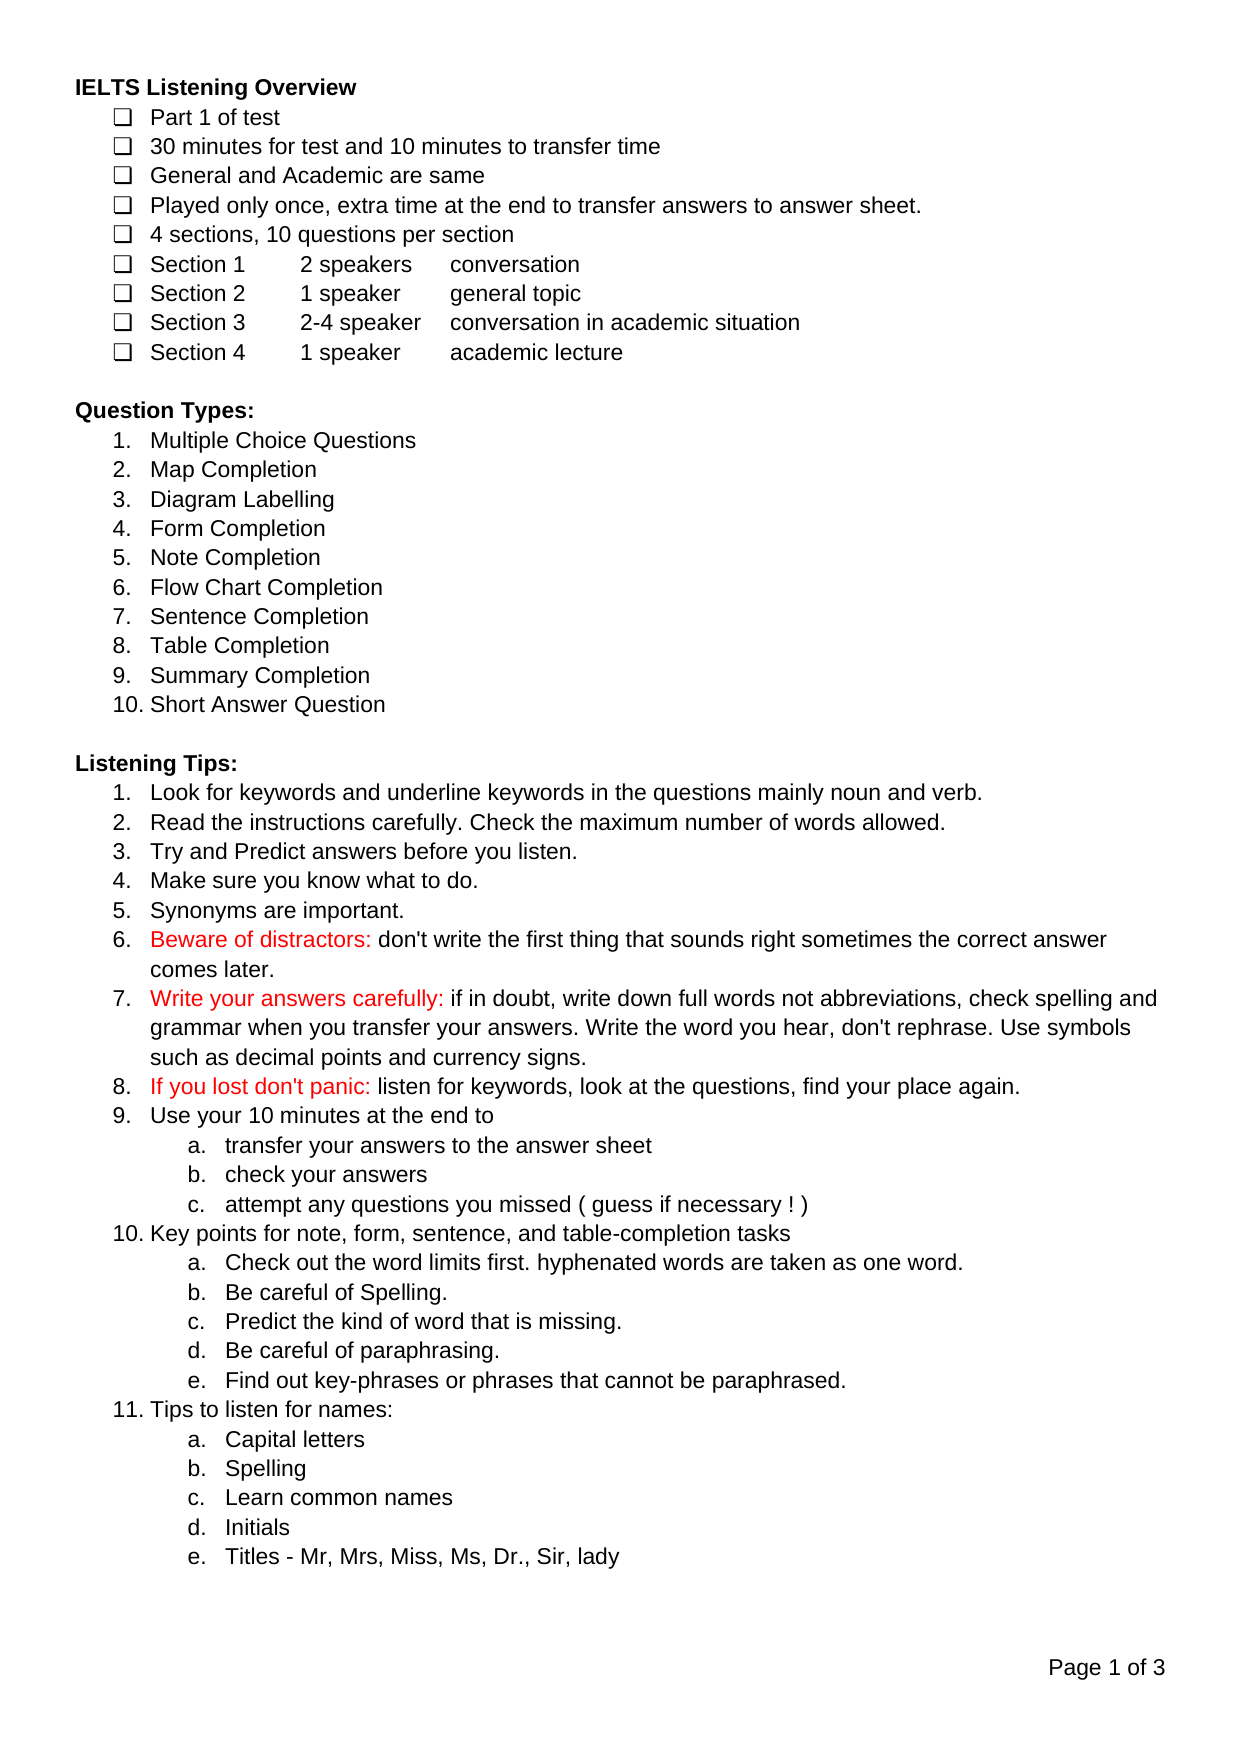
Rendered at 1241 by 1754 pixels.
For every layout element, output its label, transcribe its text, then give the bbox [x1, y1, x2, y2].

list 30 minutes for test and 10 minutes to transfer time [112, 134, 1165, 159]
list Capital letters [187, 1426, 1165, 1452]
list Initials [187, 1514, 1165, 1540]
list Try and Predict answers before you listen. [112, 839, 1165, 864]
text IELTS Listening Overview [75, 75, 1165, 101]
list Table Completion [112, 633, 1165, 659]
list attempt any questions you missed ( guess if necessary ! ) [187, 1191, 1165, 1217]
text Question Types: [75, 398, 1165, 424]
list transfer your answers to the answer sheet [187, 1132, 1165, 1158]
list Map Completion [112, 457, 1165, 482]
list Be careful of Spelling. [187, 1279, 1165, 1305]
list Played only once, extra time at the end to transfer answers to answer sheet. [112, 192, 1165, 218]
list If you lost don't panic: listen for keywords, look at the questions, find your place again. [112, 1074, 1165, 1099]
list Look for keywords and underline keywords in the questions mainly noun and verb. [112, 780, 1165, 806]
list Section 1 2 speakers conversation [112, 251, 1165, 277]
text Listening Tips: [75, 751, 1165, 776]
list Section 4 1 speaker academic lecture [112, 339, 1165, 365]
list Diagram Labelling [112, 486, 1165, 512]
list Beware of distractors: don't write the first thing that sounds right sometimes the correct answer comes later. [112, 927, 1165, 982]
list Find out key-phrases or phrases that cannot be paraphrased. [187, 1367, 1165, 1393]
list Form Completion [112, 516, 1165, 541]
list Section 3 2-4 speaker conversation in academic situation [112, 310, 1165, 336]
list 4 sections, 10 questions per section [112, 222, 1165, 247]
list check your answers [187, 1162, 1165, 1187]
list Key points for note, form, sentence, and table-completion tasks [112, 1221, 1165, 1246]
list Be careful of paraphrasing. [187, 1338, 1165, 1364]
list Part 1 of test [112, 104, 1165, 130]
list Sentence Completion [112, 604, 1165, 629]
list Check out the word limits first. hyphenated words are taken as one word. [187, 1250, 1165, 1276]
list Short Answer Question [112, 692, 1165, 717]
list Write your answers carefully: if in doubt, write down full words not abbreviations, check spelling and grammar when you transfer your answers. Write the word you hear, don't rephrase. Use symbols such as decimal points and currency signs. [112, 986, 1165, 1070]
list Learn common names [187, 1485, 1165, 1511]
list Summary Completion [112, 662, 1165, 688]
list Synonyms are important. [112, 897, 1165, 923]
list Spelling [187, 1456, 1165, 1481]
list Titles - Mr, Mrs, Miss, Ms, Dr., Sir, lady [187, 1544, 1165, 1569]
list Predict the kind of word that is missing. [187, 1309, 1165, 1334]
list Flow Chart Completion [112, 574, 1165, 600]
list Tips to listen for names: [112, 1397, 1165, 1422]
list Read the instructions carefully. Check the maximum number of words allowed. [112, 809, 1165, 835]
list General and Academic are same [112, 163, 1165, 189]
list Make sure you know what to do. [112, 868, 1165, 894]
list Note Completion [112, 545, 1165, 571]
list Section 2 1 speaker general topic [112, 281, 1165, 306]
list Use your 10 minutes at the end to [112, 1103, 1165, 1129]
list Multiple Choice Questions [112, 427, 1165, 453]
